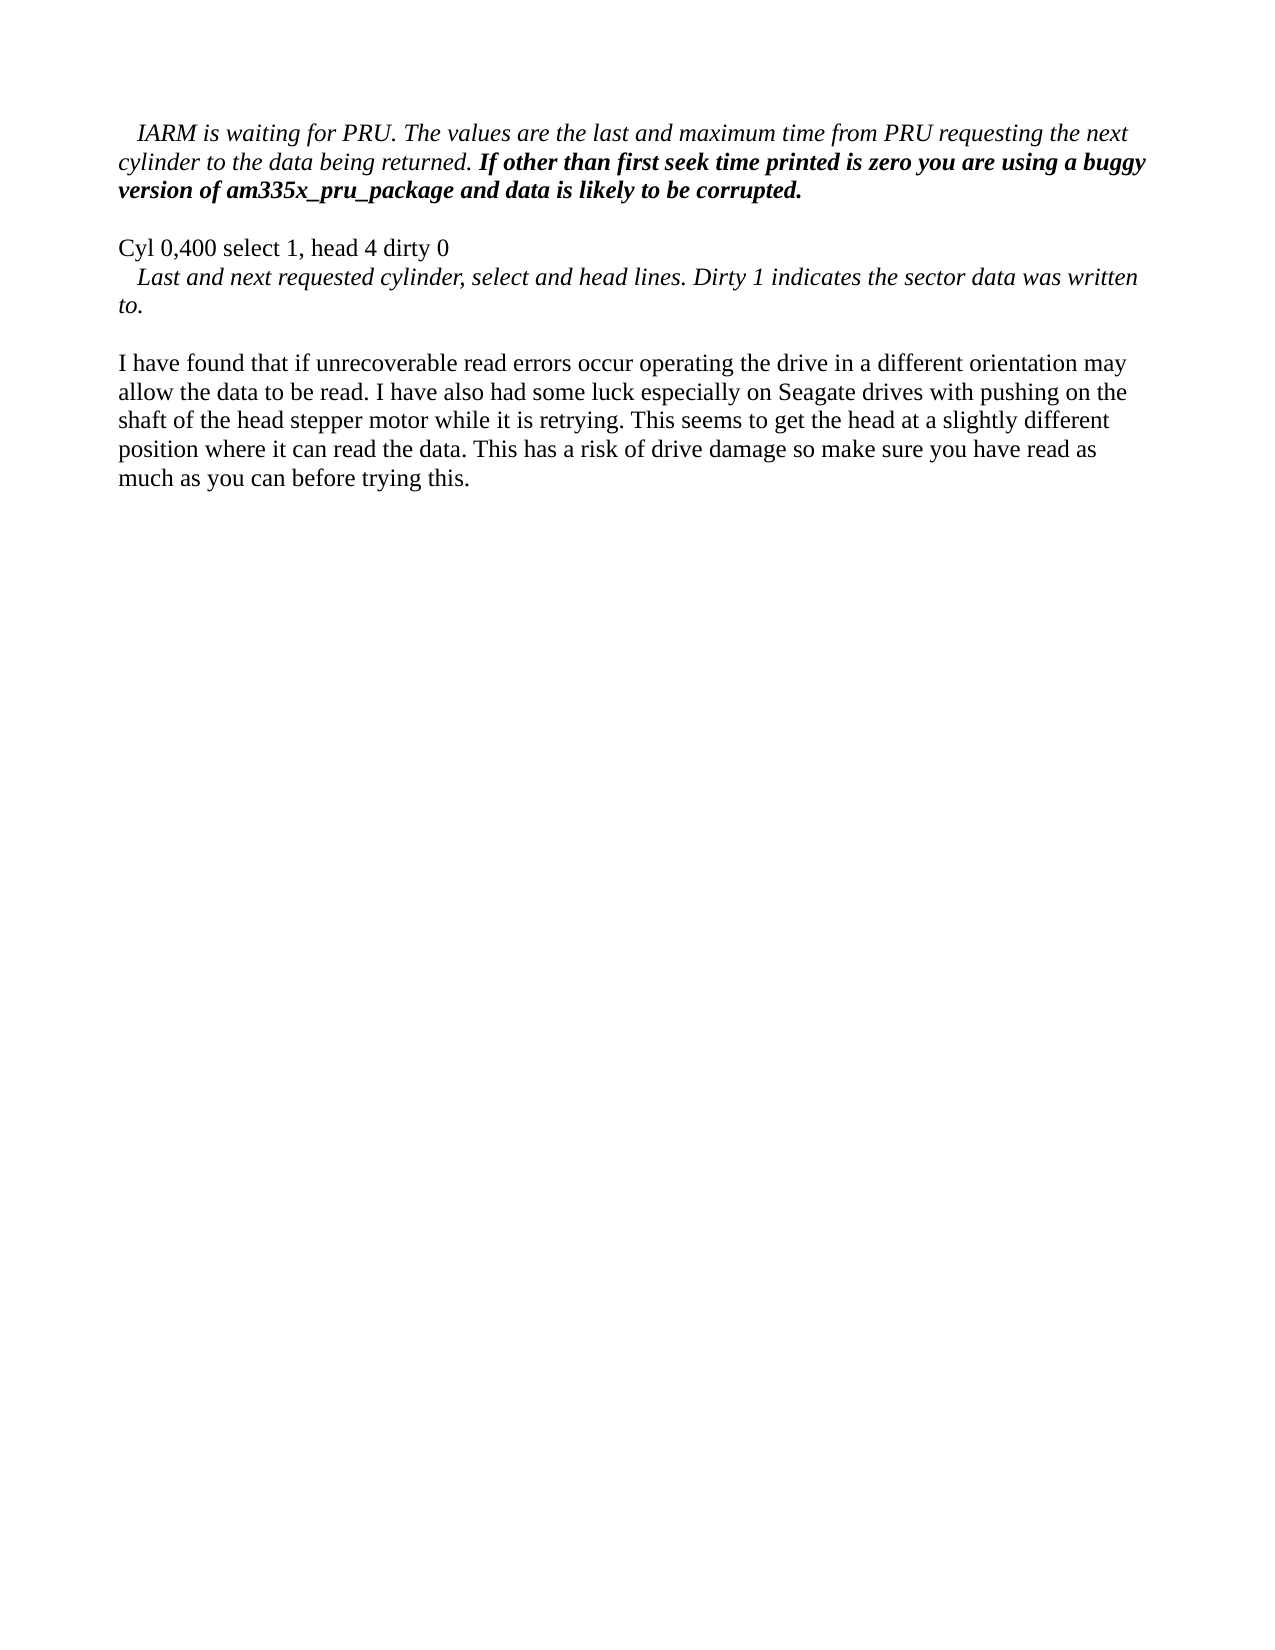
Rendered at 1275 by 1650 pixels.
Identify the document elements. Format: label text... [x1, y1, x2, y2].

text Cyl 0,400 select 1, head 4 dirty 0 [118, 233, 1157, 262]
text Last and next requested cylinder, select and head lines. Dirty 1 indicates the sector data was written to. [118, 262, 1157, 319]
text IARM is waiting for PRU. The values are the last and maximum time from PRU requesting the next cylinder to the data being returned. If other than first seek time printed is zero you are using a buggy version of am335x_pru_package and data is likely to be corrupted. [118, 118, 1157, 204]
text I have found that if unrecoverable read errors occur operating the drive in a different orientation may allow the data to be read. I have also had some luck especially on Seagate drives with pushing on the shaft of the head stepper motor while it is retrying. This seems to get the head at a slightly different position where it can read the data. This has a risk of drive damage so make sure you have read as much as you can before trying this. [118, 348, 1157, 492]
